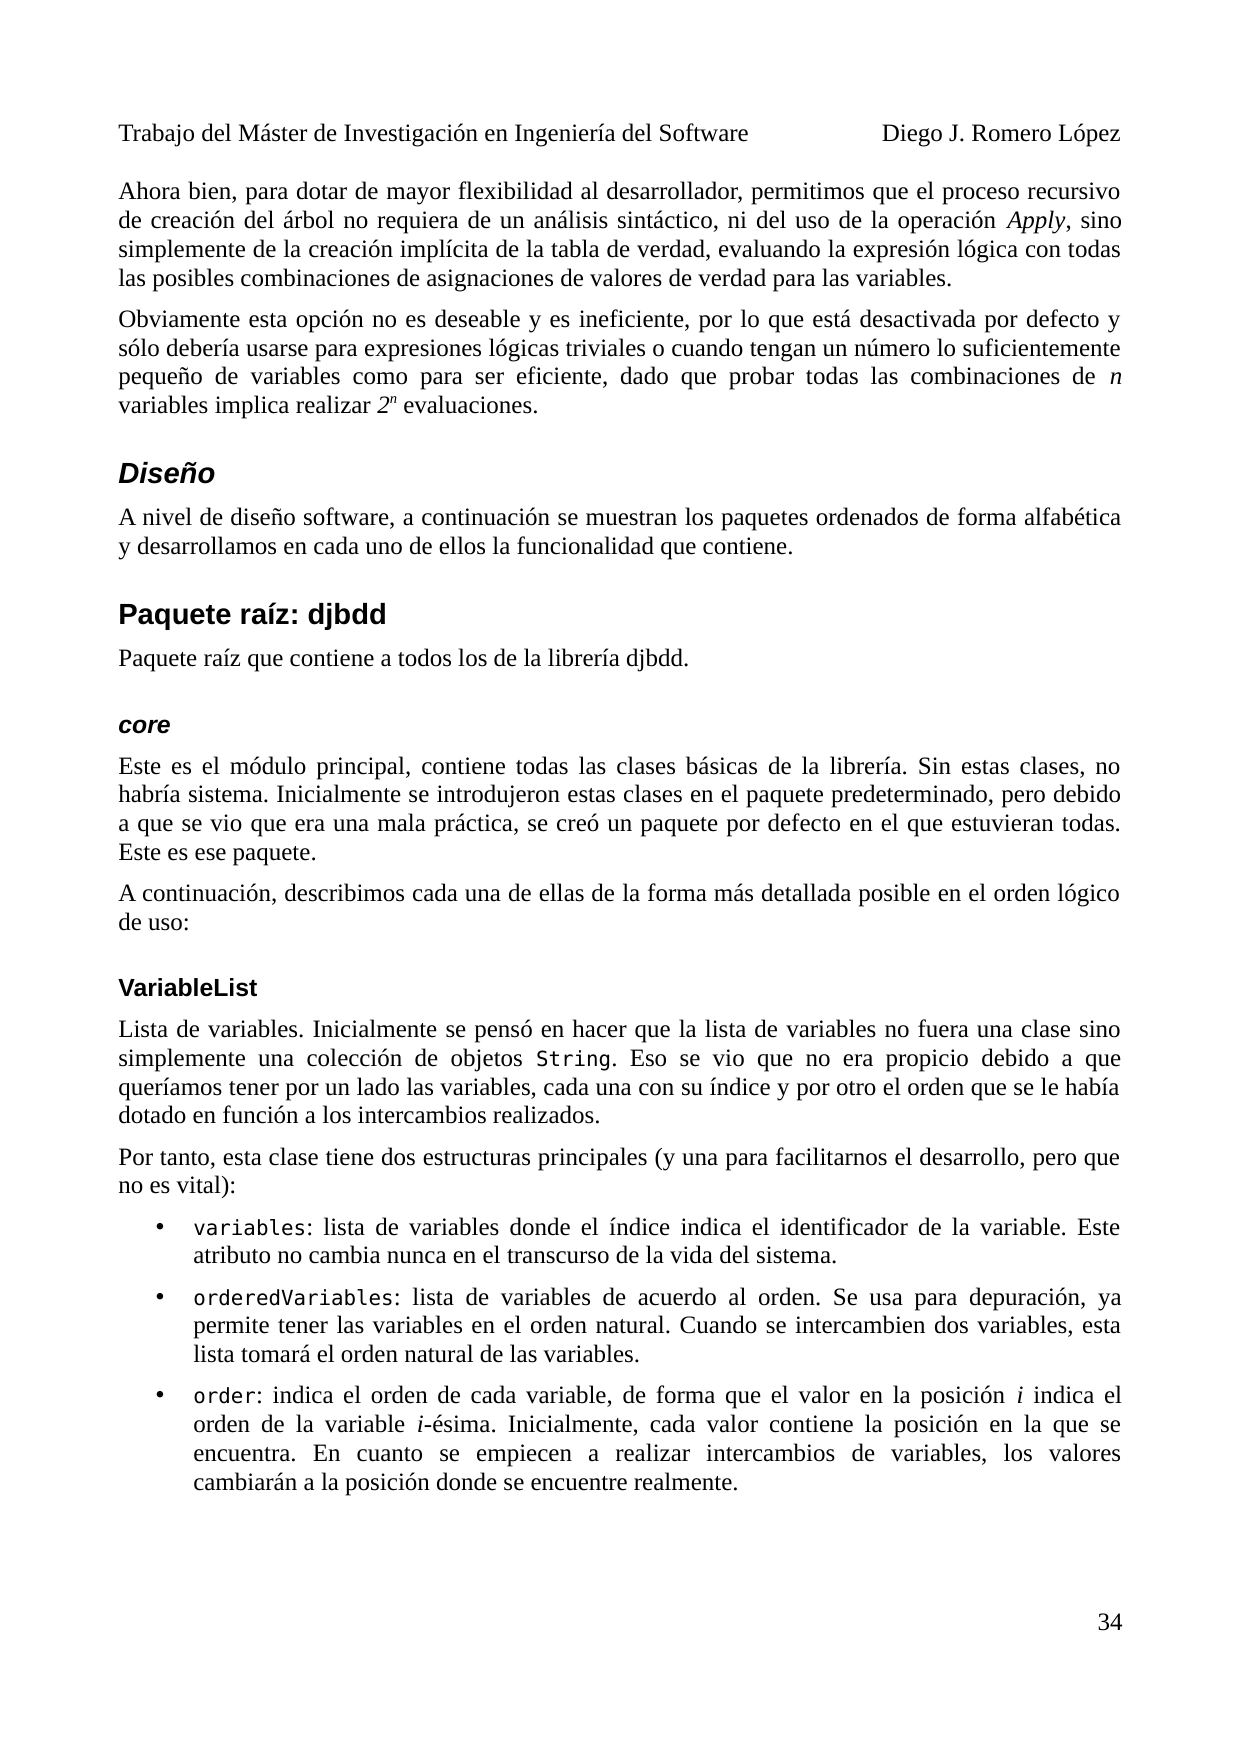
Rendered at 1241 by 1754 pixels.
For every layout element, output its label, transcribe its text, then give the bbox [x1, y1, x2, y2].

text Este es el módulo principal, contiene todas las clases básicas de la librería. Sin estas clases, no habría sistema. Inicialmente se introdujeron estas clases en el paquete predeterminado, pero debido a que se vio que era una mala práctica, se creó un paquete por defecto en el que estuvieran todas. Este es ese paquete. [118, 751, 1122, 866]
text Ahora bien, para dotar de mayor flexibilidad al desarrollador, permitimos que el proceso recursivo de creación del árbol no requiera de un análisis sintáctico, ni del uso de la operación Apply, sino simplemente de la creación implícita de la tabla de verdad, evaluando la expresión lógica con todas las posibles combinaciones de asignaciones de valores de verdad para las variables. [118, 176, 1122, 291]
subtitle Diseño [118, 456, 1122, 490]
text A continuación, describimos cada una de ellas de la forma más detallada posible en el orden lógico de uso: [118, 878, 1122, 936]
text Lista de variables. Inicialmente se pensó en hacer que la lista de variables no fuera una clase sino simplemente una colección de objetos String. Eso se vio que no era propicio debido a que queríamos tener por un lado las variables, cada una con su índice y por otro el orden que se le había dotado en función a los intercambios realizados. [118, 1014, 1122, 1129]
text Por tanto, esta clase tiene dos estructuras principales (y una para facilitarnos el desarrollo, pero que no es vital): [118, 1142, 1122, 1199]
subtitle Paquete raíz: djbdd [118, 597, 1122, 631]
subtitle core [118, 710, 1122, 738]
list order: indica el orden de cada variable, de forma que el valor en la posición i indica el orden de la variable i-ésima. Inicialmente, cada valor contiene la posición en la que se encuentra. En cuanto se empiecen a realizar intercambios de variables, los valores cambiarán a la posición donde se encuentre realmente. [156, 1381, 1122, 1496]
subtitle VariableList [118, 973, 1122, 1002]
text Obviamente esta opción no es deseable y es ineficiente, por lo que está desactivada por defecto y sólo debería usarse para expresiones lógicas triviales o cuando tengan un número lo suficientemente pequeño de variables como para ser eficiente, dado que probar todas las combinaciones de n variables implica realizar 2n evaluaciones. [118, 304, 1122, 419]
text A nivel de diseño software, a continuación se muestran los paquetes ordenados de forma alfabética y desarrollamos en cada uno de ellos la funcionalidad que contiene. [118, 502, 1122, 560]
list variables: lista de variables donde el índice indica el identificador de la variable. Este atributo no cambia nunca en el transcurso de la vida del sistema. [156, 1212, 1122, 1269]
text Paquete raíz que contiene a todos los de la librería djbdd. [118, 643, 1122, 672]
list orderedVariables: lista de variables de acuerdo al orden. Se usa para depuración, ya permite tener las variables en el orden natural. Cuando se intercambien dos variables, esta lista tomará el orden natural de las variables. [156, 1282, 1122, 1368]
